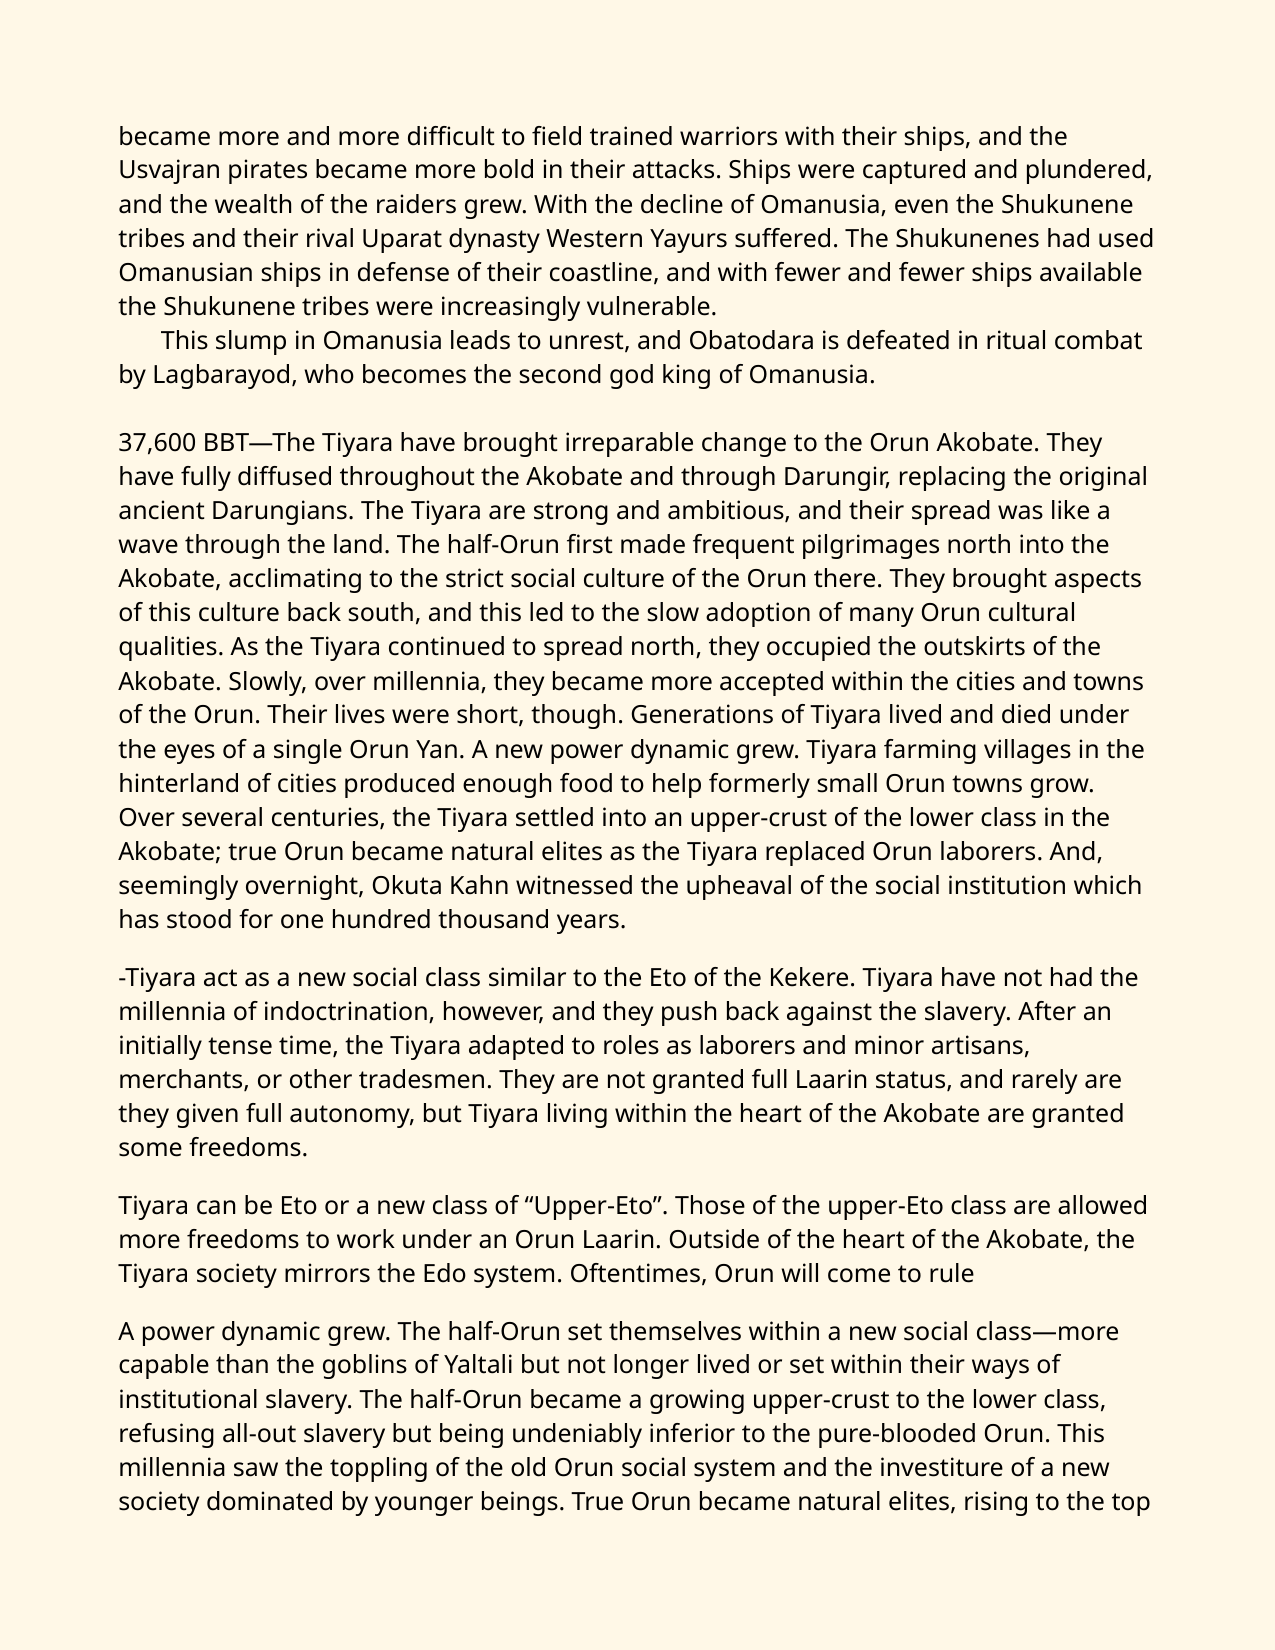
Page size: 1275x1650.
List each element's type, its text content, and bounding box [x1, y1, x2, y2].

text became more and more difficult to field trained warriors with their ships, and the Usvajran pirates became more bold in their attacks. Ships were captured and plundered, and the wealth of the raiders grew. With the decline of Omanusia, even the Shukunene tribes and their rival Uparat dynasty Western Yayurs suffered. The Shukunenes had used Omanusian ships in defense of their coastline, and with fewer and fewer ships available the Shukunene tribes were increasingly vulnerable. [118, 118, 1157, 322]
text -Tiyara act as a new social class similar to the Eto of the Kekere. Tiyara have not had the millennia of indoctrination, however, and they push back against the slavery. After an initially tense time, the Tiyara adapted to roles as laborers and minor artisans, merchants, or other tradesmen. They are not granted full Laarin status, and rarely are they given full autonomy, but Tiyara living within the heart of the Akobate are granted some freedoms. [118, 959, 1157, 1164]
text Tiyara can be Eto or a new class of “Upper-Eto”. Those of the upper-Eto class are allowed more freedoms to work under an Orun Laarin. Outside of the heart of the Akobate, the Tiyara society mirrors the Edo system. Oftentimes, Orun will come to rule [118, 1187, 1157, 1289]
text A power dynamic grew. The half-Orun set themselves within a new social class—more capable than the goblins of Yaltali but not longer lived or set within their ways of institutional slavery. The half-Orun became a growing upper-crust to the lower class, refusing all-out slavery but being undeniably inferior to the pure-blooded Orun. This millennia saw the toppling of the old Orun social system and the investiture of a new society dominated by younger beings. True Orun became natural elites, rising to the top [118, 1313, 1157, 1517]
text 37,600 BBT—The Tiyara have brought irreparable change to the Orun Akobate. They have fully diffused throughout the Akobate and through Darungir, replacing the original ancient Darungians. The Tiyara are strong and ambitious, and their spread was like a wave through the land. The half-Orun first made frequent pilgrimages north into the Akobate, acclimating to the strict social culture of the Orun there. They brought aspects of this culture back south, and this led to the slow adoption of many Orun cultural qualities. As the Tiyara continued to spread north, they occupied the outskirts of the Akobate. Slowly, over millennia, they became more accepted within the cities and towns of the Orun. Their lives were short, though. Generations of Tiyara lived and died under the eyes of a single Orun Yan. A new power dynamic grew. Tiyara farming villages in the hinterland of cities produced enough food to help formerly small Orun towns grow. Over several centuries, the Tiyara settled into an upper-crust of the lower class in the Akobate; true Orun became natural elites as the Tiyara replaced Orun laborers. And, seemingly overnight, Okuta Kahn witnessed the upheaval of the social institution which has stood for one hundred thousand years. [118, 425, 1157, 936]
text This slump in Omanusia leads to unrest, and Obatodara is defeated in ritual combat by Lagbarayod, who becomes the second god king of Omanusia. [118, 322, 1157, 391]
